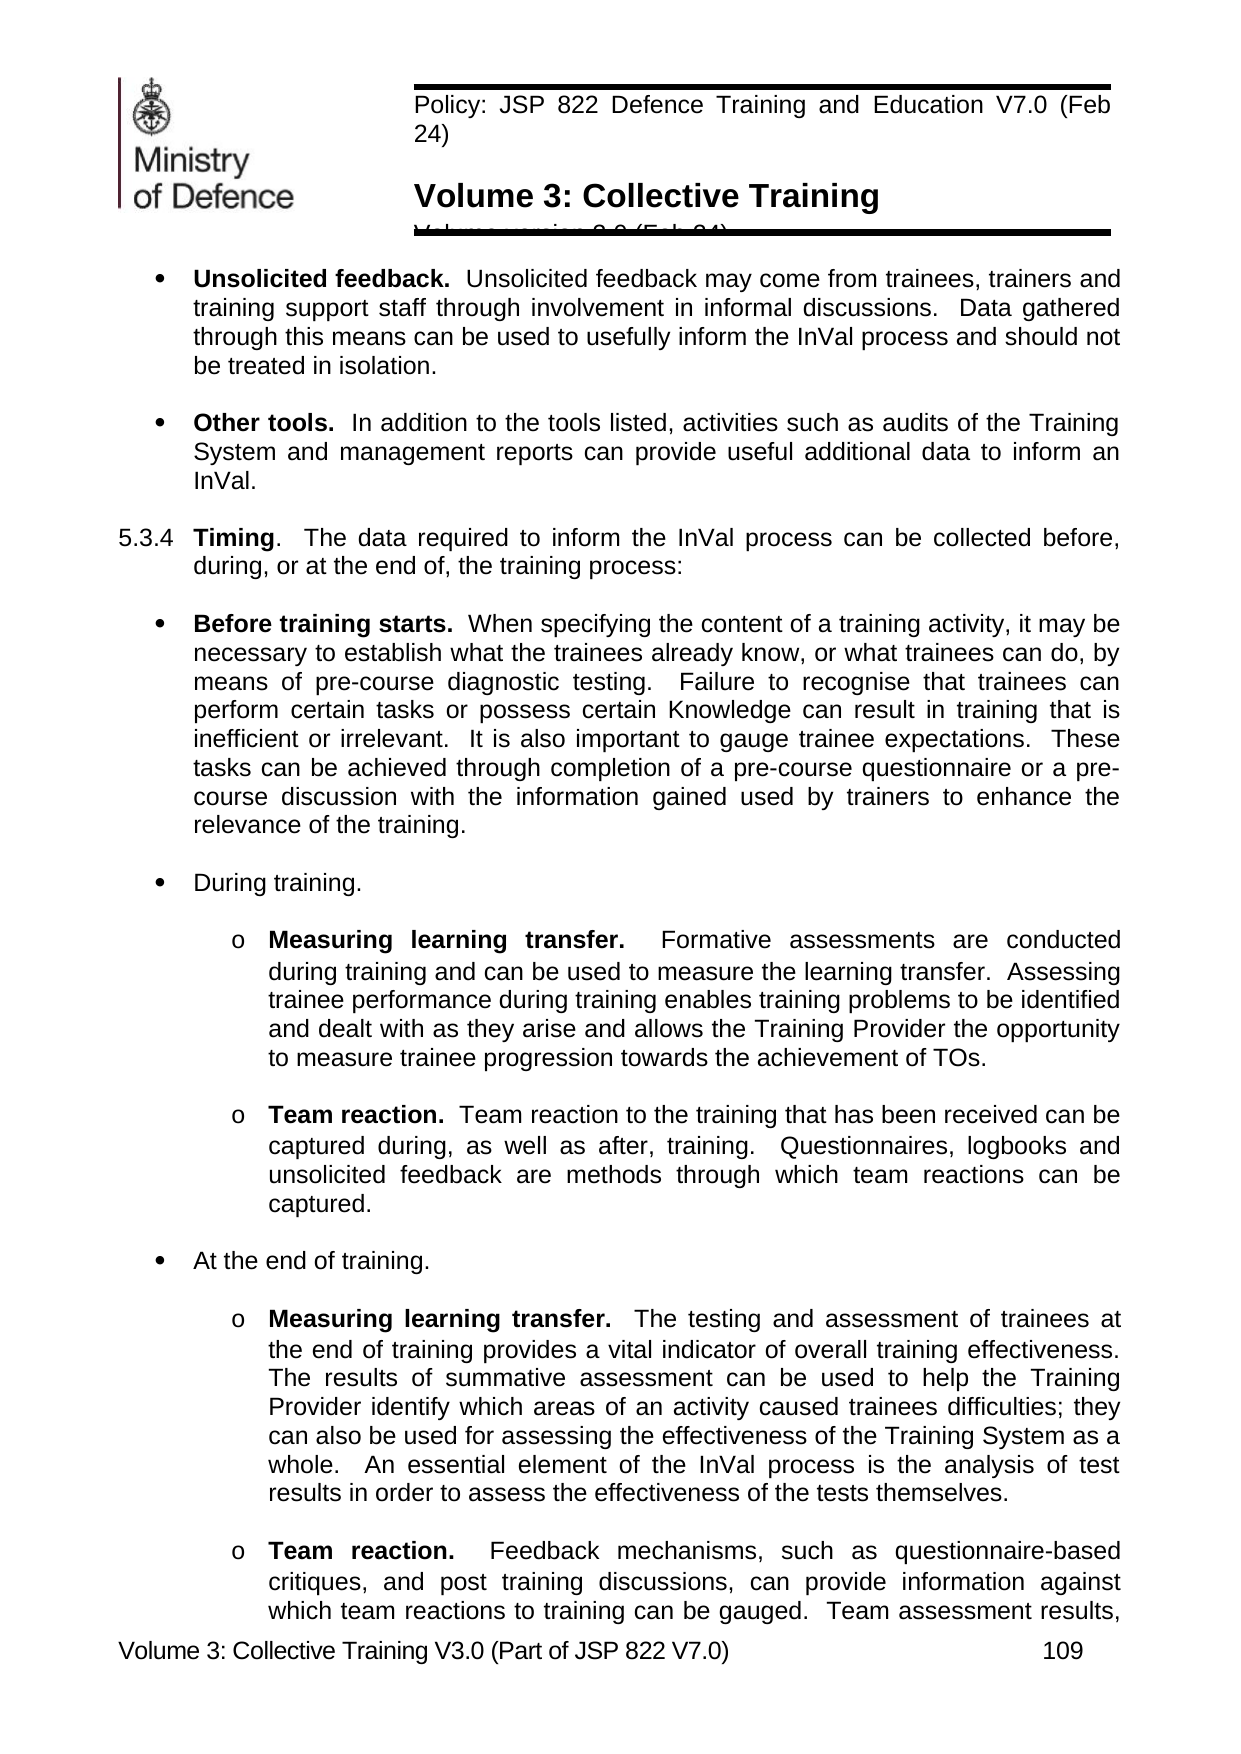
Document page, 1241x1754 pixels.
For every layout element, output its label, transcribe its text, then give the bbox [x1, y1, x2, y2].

list Unsolicited feedback. Unsolicited feedback may come from trainees, trainers and training support staff through involvement in informal discussions. Data gathered through this means can be used to usefully inform the InVal process and should not be treated in isolation. [156, 264, 1122, 379]
list Team reaction. Feedback mechanisms, such as questionnaire-based critiques, and post training discussions, can provide information against which team reactions to training can be gauged. Team assessment results, [231, 1536, 1122, 1624]
list Measuring learning transfer. The testing and assessment of trainees at the end of training provides a vital indicator of overall training effectiveness. The results of summative assessment can be used to help the Training Provider identify which areas of an activity caused trainees difficulties; they can also be used for assessing the effectiveness of the Training System as a whole. An essential element of the InVal process is the analysis of test results in order to assess the effectiveness of the tests themselves. [231, 1304, 1122, 1507]
list Before training starts. When specifying the content of a training activity, it may be necessary to establish what the trainees already know, or what trainees can do, by means of pre-course diagnostic testing. Failure to recognise that trainees can perform certain tasks or possess certain Knowledge can result in training that is inefficient or irrelevant. It is also important to gauge trainee expectations. These tasks can be achieved through completion of a pre-course questionnaire or a pre-course discussion with the information gained used by trainers to enhance the relevance of the training. [156, 609, 1122, 839]
list At the end of training. [156, 1246, 1122, 1275]
list During training. [156, 868, 1122, 897]
list Measuring learning transfer. Formative assessments are conducted during training and can be used to measure the learning transfer. Assessing trainee performance during training enables training problems to be identified and dealt with as they arise and allows the Training Provider the opportunity to measure trainee progression towards the achievement of TOs. [231, 926, 1122, 1071]
list Other tools. In addition to the tools listed, activities such as audits of the Training System and management reports can provide useful additional data to inform an InVal. [156, 408, 1122, 494]
subtitle Timing. The data required to inform the InVal process can be collected before, during, or at the end of, the training process: [118, 523, 1122, 580]
list Team reaction. Team reaction to the training that has been received can be captured during, as well as after, training. Questionnaires, logbooks and unsolicited feedback are methods through which team reactions can be captured. [231, 1100, 1122, 1217]
